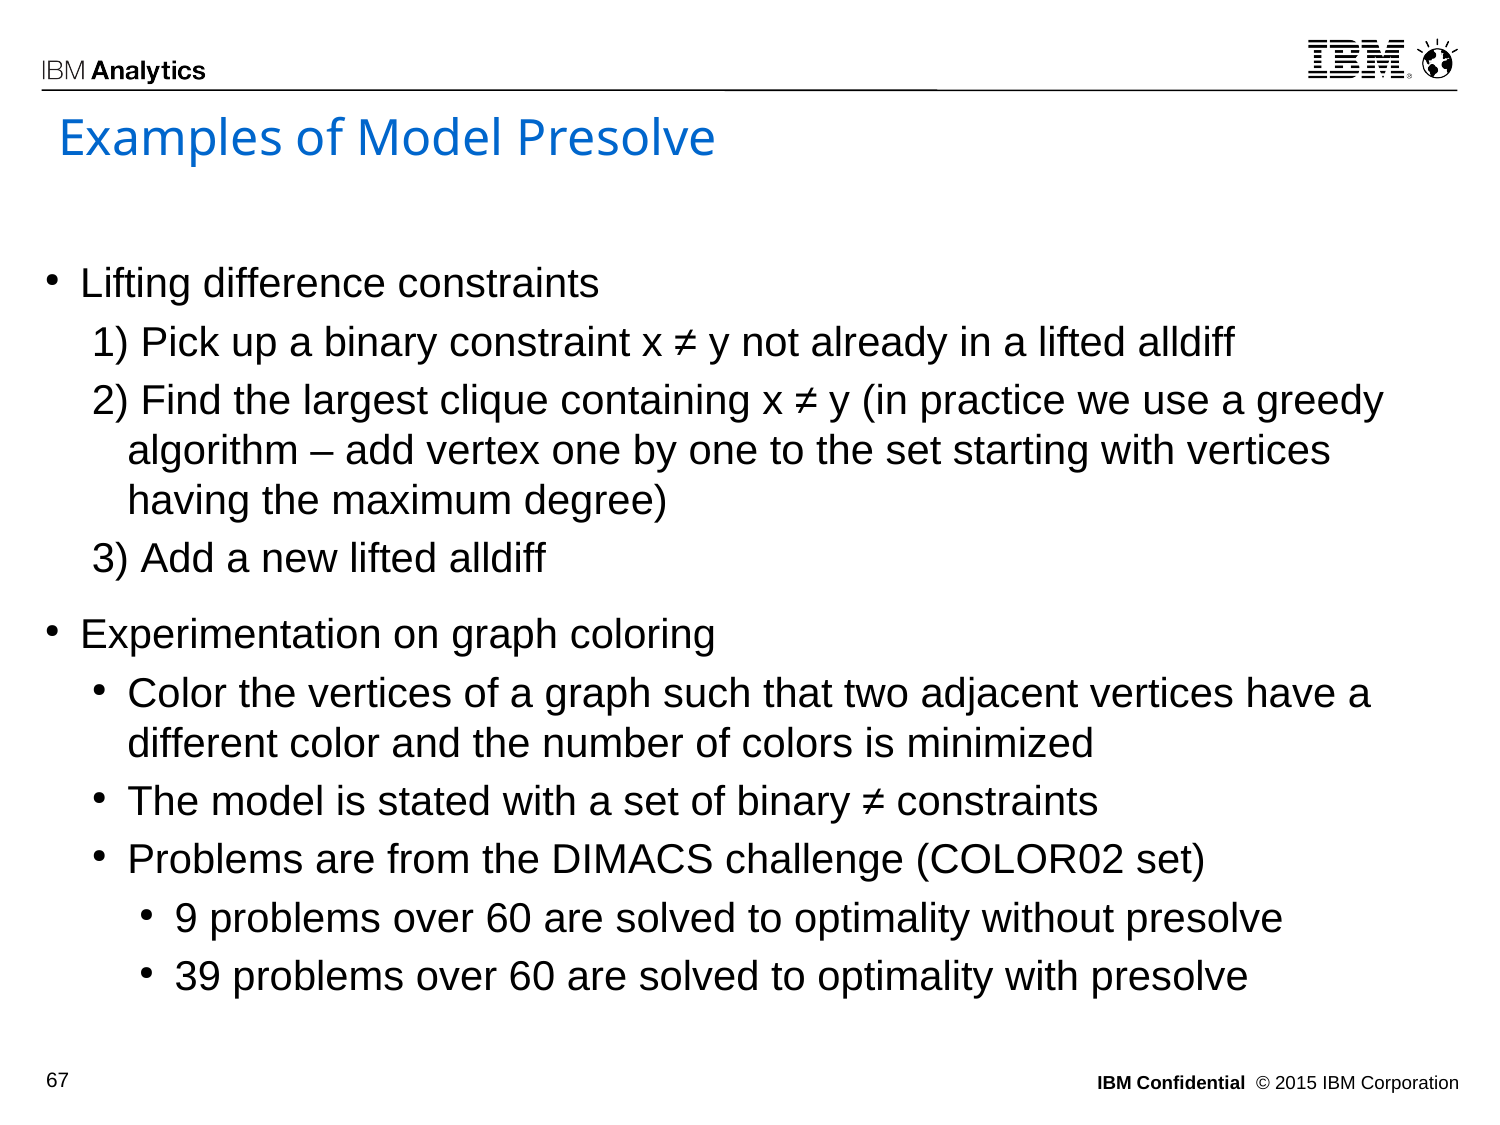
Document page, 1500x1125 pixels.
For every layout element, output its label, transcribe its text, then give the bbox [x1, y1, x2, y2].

picture [1294, 24, 1469, 91]
picture [24, 42, 224, 99]
title Examples of Model Presolve [43, 97, 1446, 248]
list Lifting difference constraints Pick up a binary constraint x ≠ y not already in a lifted alldiff Find the largest clique containing x ≠ y (in practice we use a greedy algorithm – add vertex one by one to the set starting with vertices having the maximum degree) Add a new lifted alldiff Experimentation on graph coloring Color the vertices of a graph such that two adjacent vertices have a different color and the number of colors is minimized The model is stated with a set of binary ≠ constraints Problems are from the DIMACS challenge (COLOR02 set) 9 problems over 60 are solved to optimality without presolve 39 problems over 60 are solved to optimality with presolve [29, 248, 1455, 1007]
